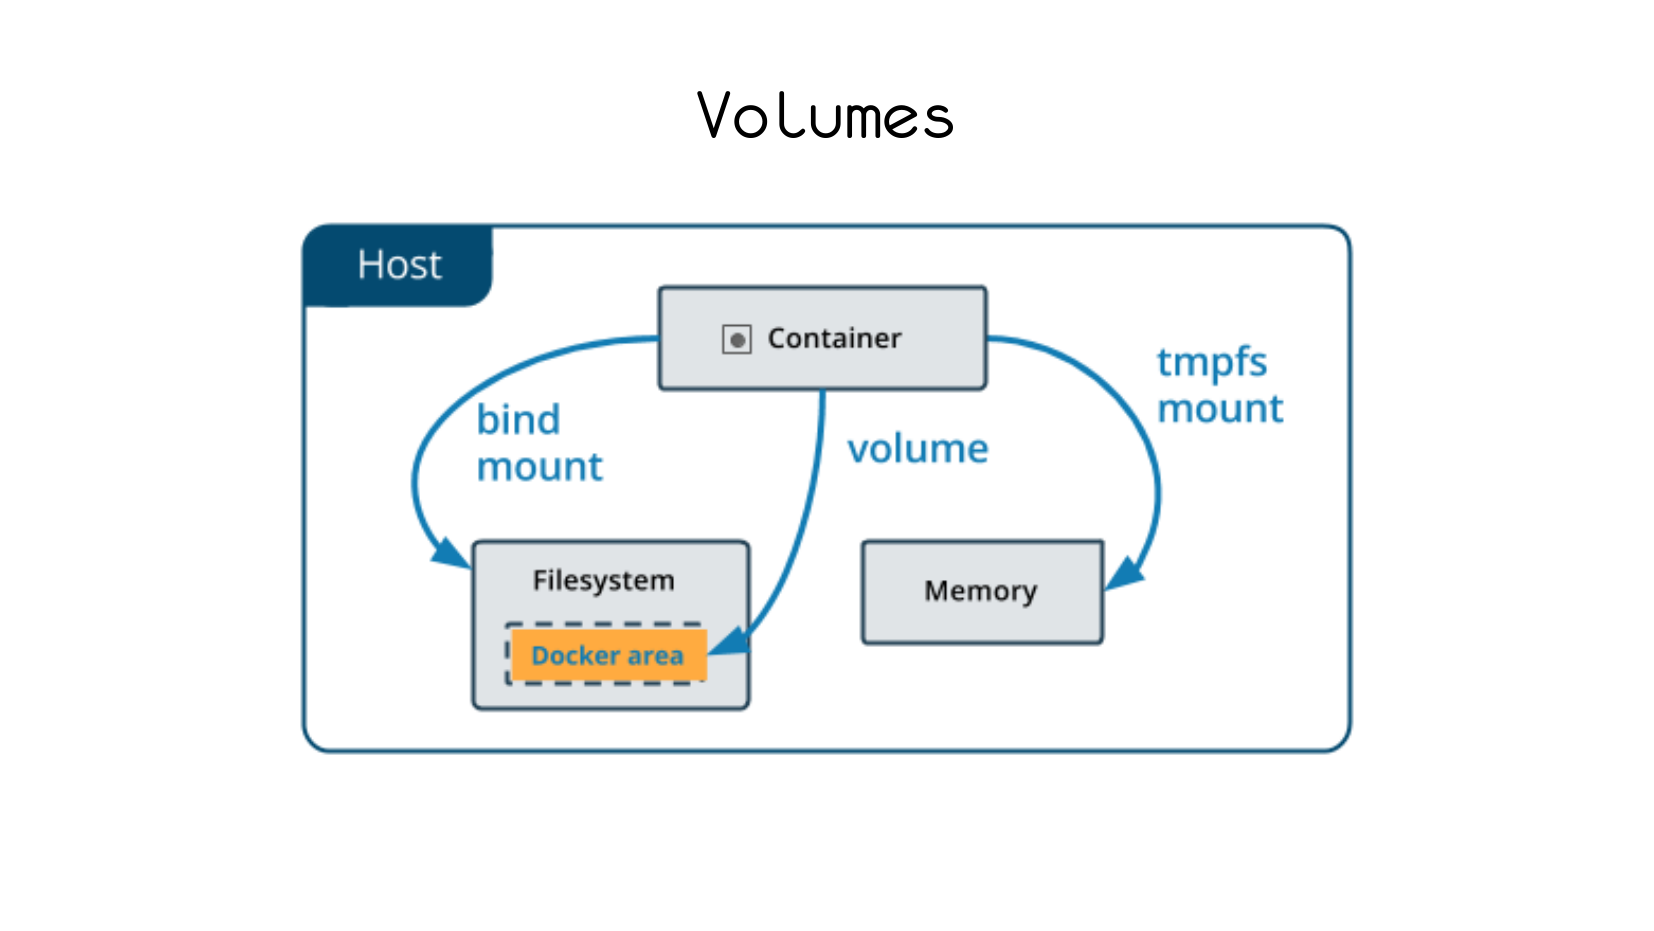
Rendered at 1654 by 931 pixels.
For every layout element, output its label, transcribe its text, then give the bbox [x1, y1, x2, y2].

title Volumes [82, 37, 1571, 193]
picture [295, 217, 1358, 758]
